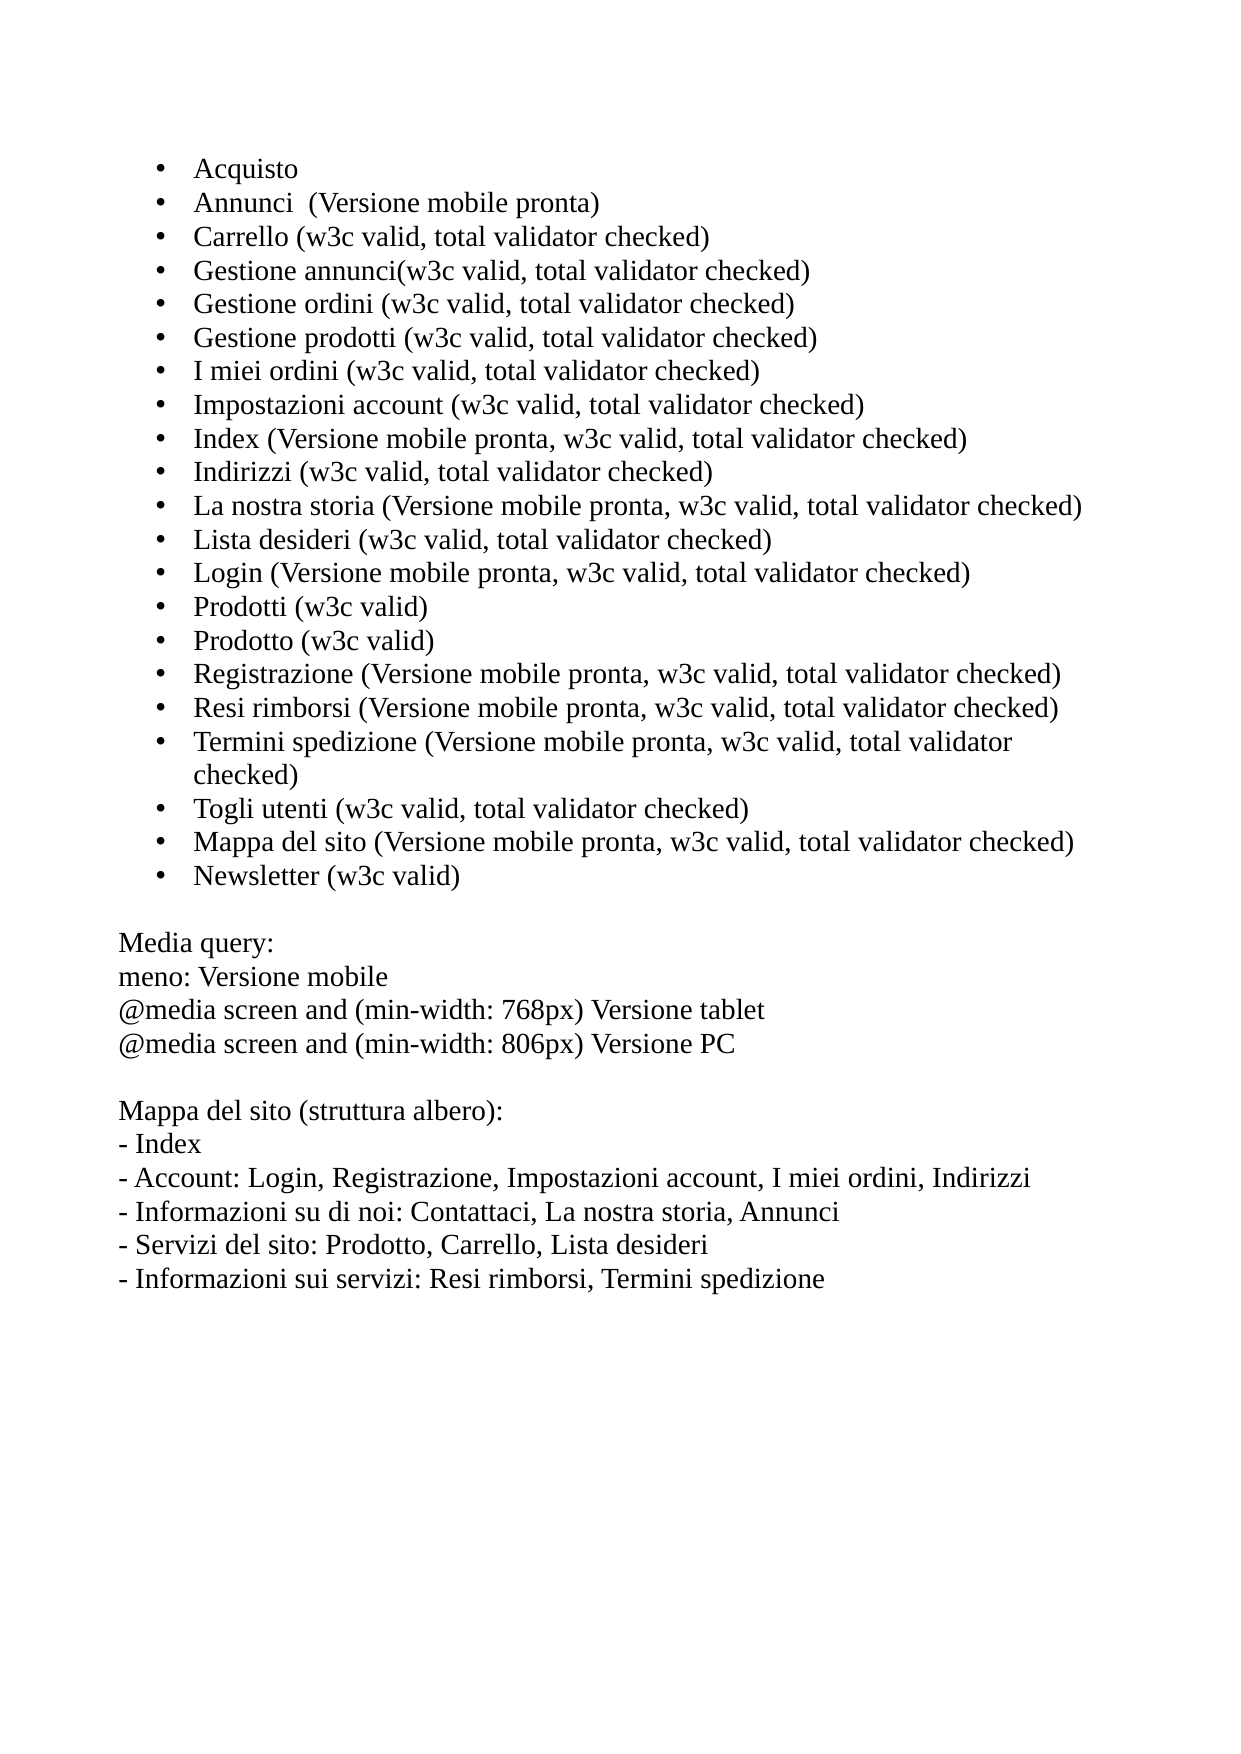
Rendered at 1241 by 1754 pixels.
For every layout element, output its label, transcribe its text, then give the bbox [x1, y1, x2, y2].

list Mappa del sito (Versione mobile pronta, w3c valid, total validator checked) [156, 824, 1122, 858]
text - Servizi del sito: Prodotto, Carrello, Lista desideri [118, 1227, 1122, 1261]
list I miei ordini (w3c valid, total validator checked) [156, 353, 1122, 387]
text @media screen and (min-width: 768px) Versione tablet [118, 992, 1122, 1026]
text Mappa del sito (struttura albero): [118, 1093, 1122, 1127]
list Registrazione (Versione mobile pronta, w3c valid, total validator checked) [156, 656, 1122, 690]
list Resi rimborsi (Versione mobile pronta, w3c valid, total validator checked) [156, 690, 1122, 724]
list Index (Versione mobile pronta, w3c valid, total validator checked) [156, 421, 1122, 454]
list Togli utenti (w3c valid, total validator checked) [156, 791, 1122, 824]
list Login (Versione mobile pronta, w3c valid, total validator checked) [156, 555, 1122, 589]
list La nostra storia (Versione mobile pronta, w3c valid, total validator checked) [156, 488, 1122, 522]
list Prodotti (w3c valid) [156, 589, 1122, 623]
text meno: Versione mobile [118, 959, 1122, 992]
list Prodotto (w3c valid) [156, 623, 1122, 656]
list Gestione annunci(w3c valid, total validator checked) [156, 253, 1122, 286]
list Termini spedizione (Versione mobile pronta, w3c valid, total validator checked) [156, 724, 1122, 791]
list Annunci (Versione mobile pronta) [156, 185, 1122, 219]
list Acquisto [156, 152, 1122, 185]
text @media screen and (min-width: 806px) Versione PC [118, 1026, 1122, 1059]
text - Account: Login, Registrazione, Impostazioni account, I miei ordini, Indirizzi [118, 1160, 1122, 1194]
text Media query: [118, 925, 1122, 959]
list Gestione ordini (w3c valid, total validator checked) [156, 286, 1122, 320]
list Lista desideri (w3c valid, total validator checked) [156, 522, 1122, 555]
list Gestione prodotti (w3c valid, total validator checked) [156, 320, 1122, 353]
list Impostazioni account (w3c valid, total validator checked) [156, 387, 1122, 421]
text - Index [118, 1127, 1122, 1160]
text - Informazioni su di noi: Contattaci, La nostra storia, Annunci [118, 1194, 1122, 1227]
text - Informazioni sui servizi: Resi rimborsi, Termini spedizione [118, 1261, 1122, 1294]
list Newsletter (w3c valid) [156, 858, 1122, 892]
list Indirizzi (w3c valid, total validator checked) [156, 454, 1122, 488]
list Carrello (w3c valid, total validator checked) [156, 219, 1122, 253]
